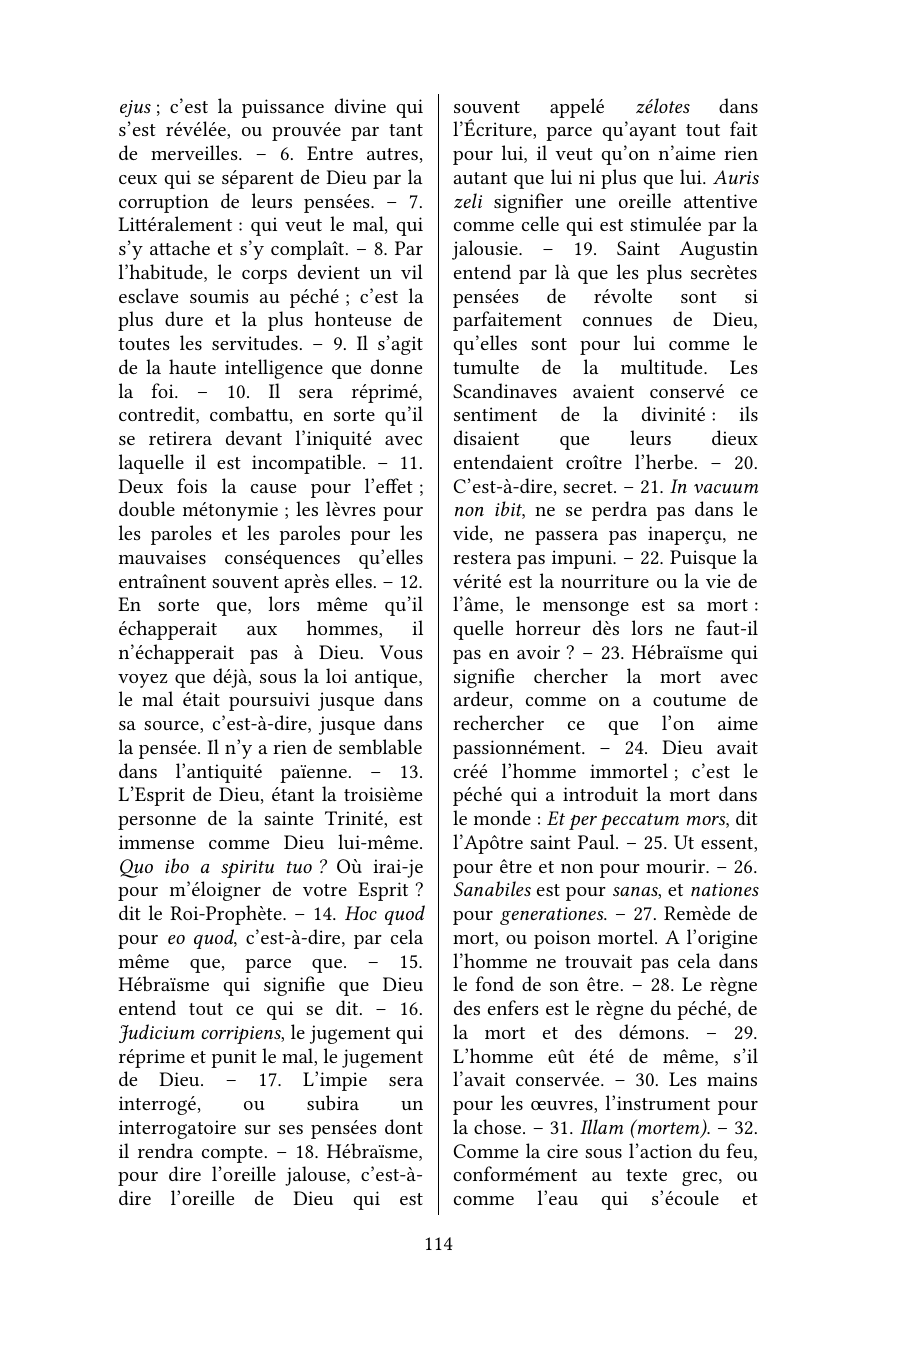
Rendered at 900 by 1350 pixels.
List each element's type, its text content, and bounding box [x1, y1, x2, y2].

text ejus ; c’est la puissance divine qui s’est révélée, ou prouvée par tant de merveilles. – 6. Entre autres, ceux qui se séparent de Dieu par la corruption de leurs pensées. – 7. Littéralement : qui veut le mal, qui s’y attache et s’y complaît. – 8. Par l’habitude, le corps devient un vil esclave soumis au péché ; c’est la plus dure et la plus honteuse de toutes les servitudes. – 9. Il s’agit de la haute intelligence que donne la foi. – 10. Il sera réprimé, contredit, combattu, en sorte qu’il se retirera devant l’iniquité avec laquelle il est incompatible. – 11. Deux fois la cause pour l’effet ; double métonymie ; les lèvres pour les paroles et les paroles pour les mauvaises conséquences qu’elles entraînent souvent après elles. – 12. En sorte que, lors même qu’il échapperait aux hommes, il n’échapperait pas à Dieu. Vous voyez que déjà, sous la loi antique, le mal était poursuivi jusque dans sa source, c’est-à-dire, jusque dans la pensée. Il n’y a rien de semblable dans l’antiquité païenne. – 13. L’Esprit de Dieu, étant la troisième personne de la sainte Trinité, est immense comme Dieu lui-même. Quo ibo a spiritu tuo ? Où irai-je pour m’éloigner de votre Esprit ? dit le Roi-Prophète. – 14. Hoc quod pour eo quod, c’est-à-dire, par cela même que, parce que. – 15. Hébraïsme qui signifie que Dieu entend tout ce qui se dit. – 16. Judicium corripiens, le jugement qui réprime et punit le mal, le jugement de Dieu. – 17. L’impie sera interrogé, ou subira un interrogatoire sur ses pensées dont il rendra compte. – 18. Hébraïsme, pour dire l’oreille jalouse, c’est-à-dire l’oreille de Dieu qui est [118, 94, 423, 1211]
text souvent appelé zélotes dans l’Écriture, parce qu’ayant tout fait pour lui, il veut qu’on n’aime rien autant que lui ni plus que lui. Auris zeli signifier une oreille attentive comme celle qui est stimulée par la jalousie. – 19. Saint Augustin entend par là que les plus secrètes pensées de révolte sont si parfaitement connues de Dieu, qu’elles sont pour lui comme le tumulte de la multitude. Les Scandinaves avaient conservé ce sentiment de la divinité : ils disaient que leurs dieux entendaient croître l’herbe. – 20. C’est-à-dire, secret. – 21. In vacuum non ibit, ne se perdra pas dans le vide, ne passera pas inaperçu, ne restera pas impuni. – 22. Puisque la vérité est la nourriture ou la vie de l’âme, le mensonge est sa mort : quelle horreur dès lors ne faut-il pas en avoir ? – 23. Hébraïsme qui signifie chercher la mort avec ardeur, comme on a coutume de rechercher ce que l’on aime passionnément. – 24. Dieu avait créé l’homme immortel ; c’est le péché qui a introduit la mort dans le monde : Et per peccatum mors, dit l’Apôtre saint Paul. – 25. Ut essent, pour être et non pour mourir. – 26. Sanabiles est pour sanas, et nationes pour generationes. – 27. Remède de mort, ou poison mortel. A l’origine l’homme ne trouvait pas cela dans le fond de son être. – 28. Le règne des enfers est le règne du péché, de la mort et des démons. – 29. L’homme eût été de même, s’il l’avait conservée. – 30. Les mains pour les œuvres, l’instrument pour la chose. – 31. Illam (mortem). – 32. Comme la cire sous l’action du feu, conformément au texte grec, ou comme l’eau qui s’écoule et [453, 94, 758, 1211]
